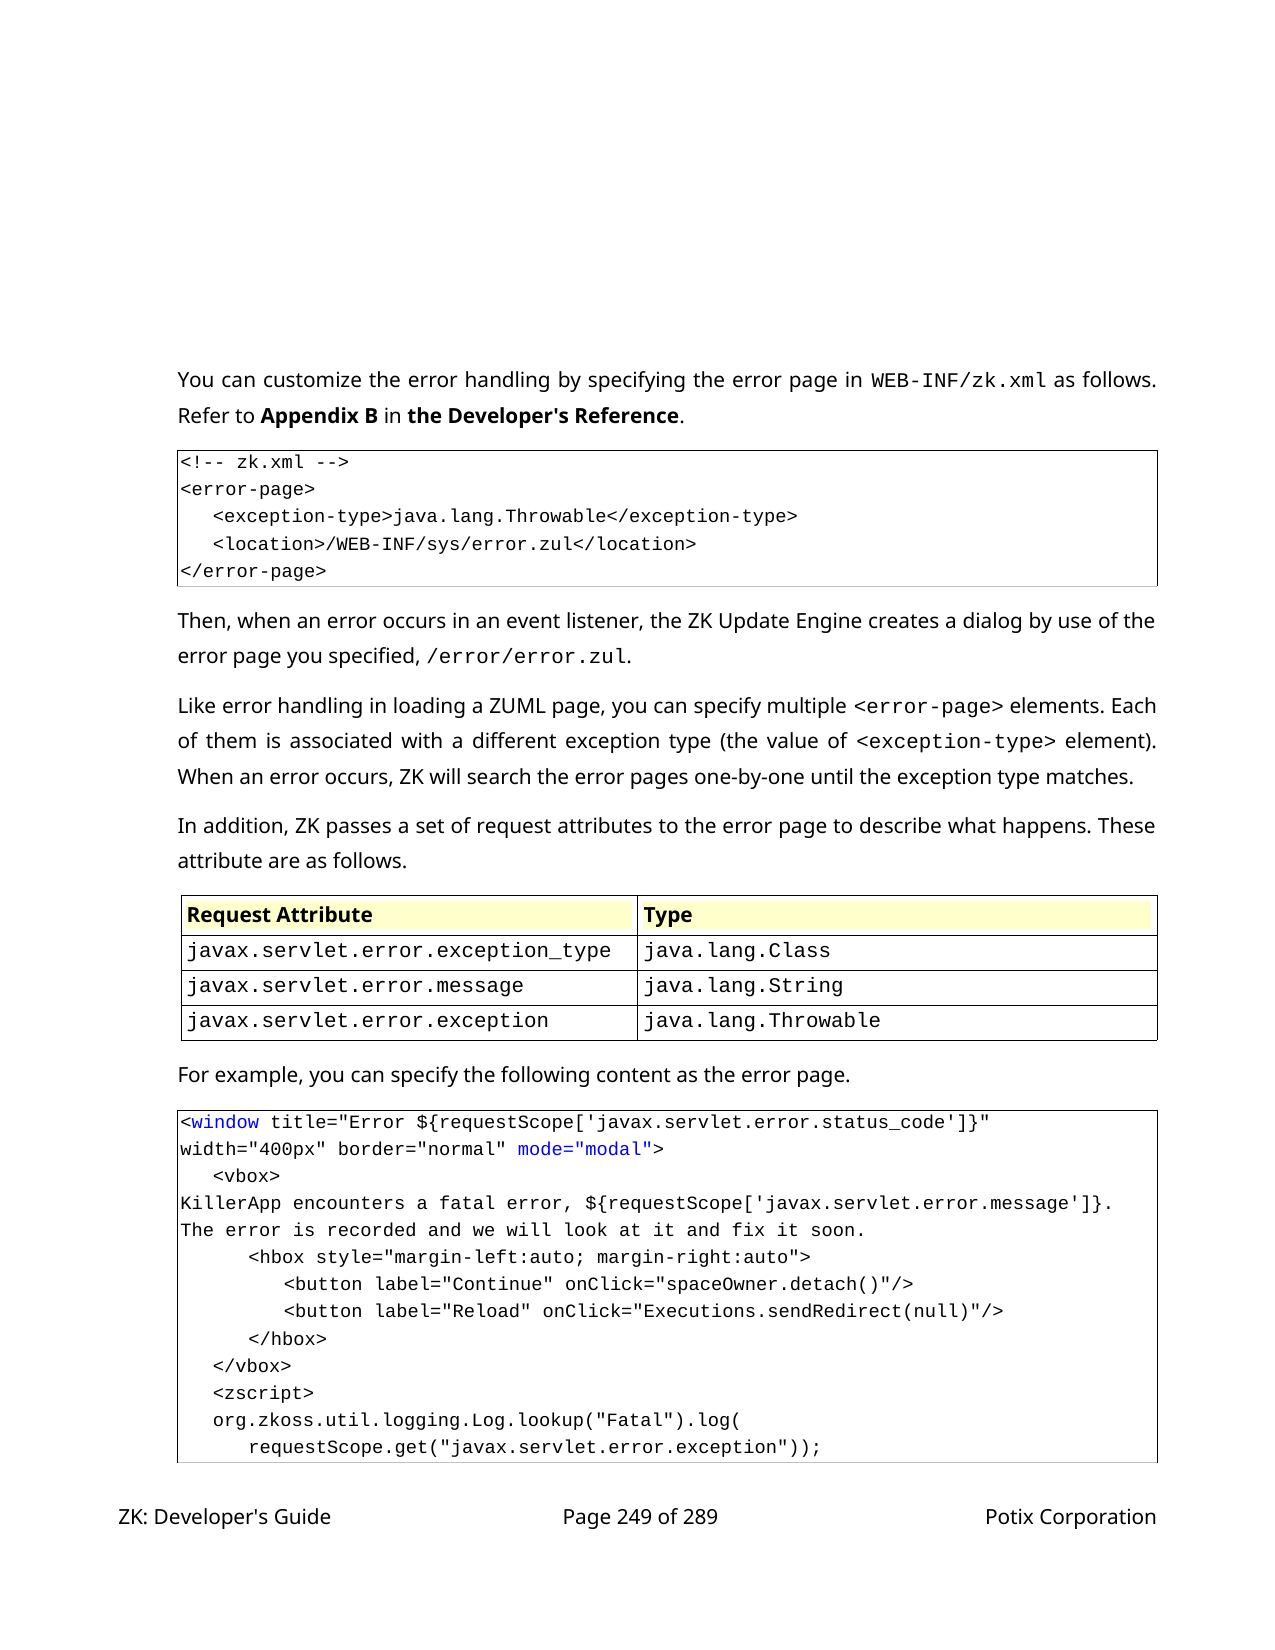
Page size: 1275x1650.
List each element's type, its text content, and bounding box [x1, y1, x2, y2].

table_header Request Attribute [182, 896, 637, 934]
text <hbox style="margin-left:auto; margin-right:auto"> [178, 1245, 1157, 1269]
text width="400px" border="normal" mode="modal"> [178, 1137, 1157, 1161]
text org.zkoss.util.logging.Log.lookup("Fatal").log( [178, 1408, 1157, 1432]
text <zscript> [178, 1381, 1157, 1405]
text KillerApp encounters a fatal error, ${requestScope['javax.servlet.error.message']}. The error is recorded and we will look at it and fix it soon. [178, 1191, 1157, 1242]
table_cell javax.servlet.error.exception [182, 1006, 637, 1040]
text <button label="Reload" onClick="Executions.sendRedirect(null)"/> [178, 1299, 1157, 1323]
text Then, when an error occurs in an event listener, the ZK Update Engine creates a dialog by use of the error page you specified, /error/error.zul. [177, 606, 1157, 670]
text <location>/WEB-INF/sys/error.zul</location> [178, 531, 1157, 556]
text In addition, ZK passes a set of request attributes to the error page to describe what happens. These attribute are as follows. [177, 811, 1157, 874]
text <!-- zk.xml --> [178, 451, 1157, 474]
table_header Type [638, 896, 1157, 934]
table_cell java.lang.String [638, 971, 1157, 1005]
table_cell javax.servlet.error.exception_type [182, 936, 637, 970]
text </hbox> [178, 1326, 1157, 1351]
text <exception-type>java.lang.Throwable</exception-type> [178, 504, 1157, 528]
table_cell java.lang.Class [638, 936, 1157, 970]
text You can customize the error handling by specifying the error page in WEB-INF/zk.xml as follows. Refer to Appendix B in the Developer's Reference. [177, 118, 1157, 429]
text Like error handling in loading a ZUML page, you can specify multiple <error-page> elements. Each of them is associated with a different exception type (the value of <exception-type> element). When an error occurs, ZK will search the error pages one-by-one until the exception type matches. [177, 691, 1157, 790]
text <window title="Error ${requestScope['javax.servlet.error.status_code']}" [178, 1111, 1157, 1134]
table_cell javax.servlet.error.message [182, 971, 637, 1005]
text <button label="Continue" onClick="spaceOwner.detach()"/> [178, 1272, 1157, 1296]
table_cell java.lang.Throwable [638, 1006, 1157, 1040]
text </vbox> [178, 1353, 1157, 1378]
text <error-page> [178, 477, 1157, 501]
text For example, you can specify the following content as the error page. [177, 1061, 1157, 1089]
text <vbox> [178, 1164, 1157, 1188]
text </error-page> [178, 558, 1157, 586]
text requestScope.get("javax.servlet.error.exception")); [178, 1435, 1157, 1462]
